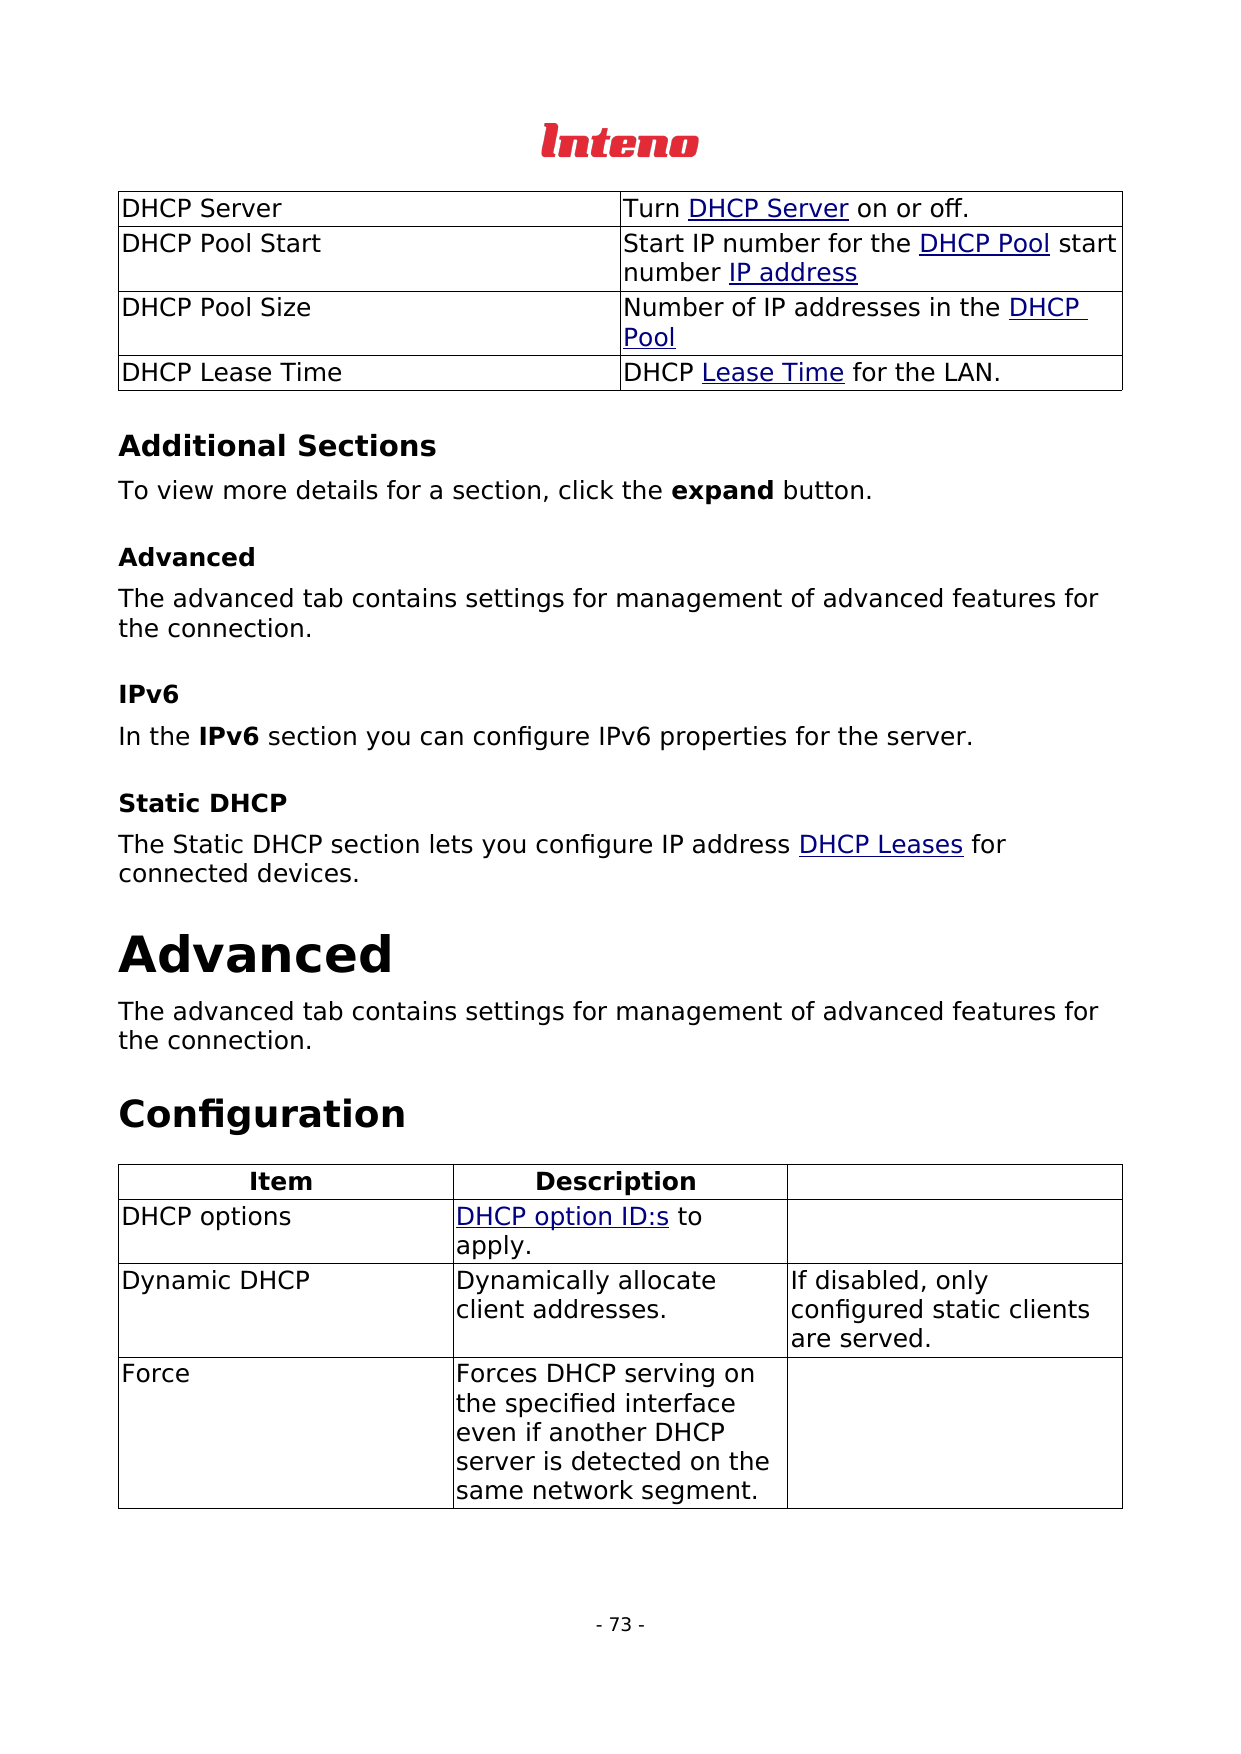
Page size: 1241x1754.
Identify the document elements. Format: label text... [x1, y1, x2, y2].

table_cell Turn DHCP Server on or off. [621, 192, 1122, 226]
table_cell Forces DHCP serving on the specified interface even if another DHCP server is detected on the same network segment. [454, 1358, 787, 1508]
table_cell DHCP option ID:s to apply. [454, 1200, 787, 1263]
table_cell Dynamic DHCP [119, 1264, 453, 1357]
subtitle Configuration [118, 1093, 1122, 1136]
text The Static DHCP section lets you configure IP address DHCP Leases for connected devices. [118, 830, 1122, 889]
table_header Description [454, 1165, 787, 1199]
text In the IPv6 section you can configure IPv6 properties for the server. [118, 722, 1122, 751]
subtitle Advanced [118, 926, 1122, 984]
subtitle Advanced [118, 543, 1122, 572]
table_cell [788, 1358, 1122, 1508]
table_cell Dynamically allocate client addresses. [454, 1264, 787, 1357]
text The advanced tab contains settings for management of advanced features for the connection. [118, 997, 1122, 1055]
table_cell Force [119, 1358, 453, 1508]
subtitle Additional Sections [118, 430, 1122, 464]
subtitle Static DHCP [118, 789, 1122, 818]
text To view more details for a section, click the expand button. [118, 476, 1122, 505]
table_cell DHCP options [119, 1200, 453, 1263]
table_header [788, 1165, 1122, 1199]
table_cell DHCP Lease Time [119, 356, 620, 390]
table_cell DHCP Pool Size [119, 292, 620, 355]
picture [531, 118, 709, 162]
table_cell Start IP number for the DHCP Pool start number IP address [621, 227, 1122, 291]
table_cell DHCP Lease Time for the LAN. [621, 356, 1122, 390]
table_cell If disabled, only configured static clients are served. [788, 1264, 1122, 1357]
table_cell [788, 1200, 1122, 1263]
table_cell DHCP Pool Start [119, 227, 620, 291]
table_cell DHCP Server [119, 192, 620, 226]
table_header Item [119, 1165, 453, 1199]
text The advanced tab contains settings for management of advanced features for the connection. [118, 584, 1122, 643]
table_cell Number of IP addresses in the DHCP Pool [621, 292, 1122, 355]
subtitle IPv6 [118, 680, 1122, 709]
